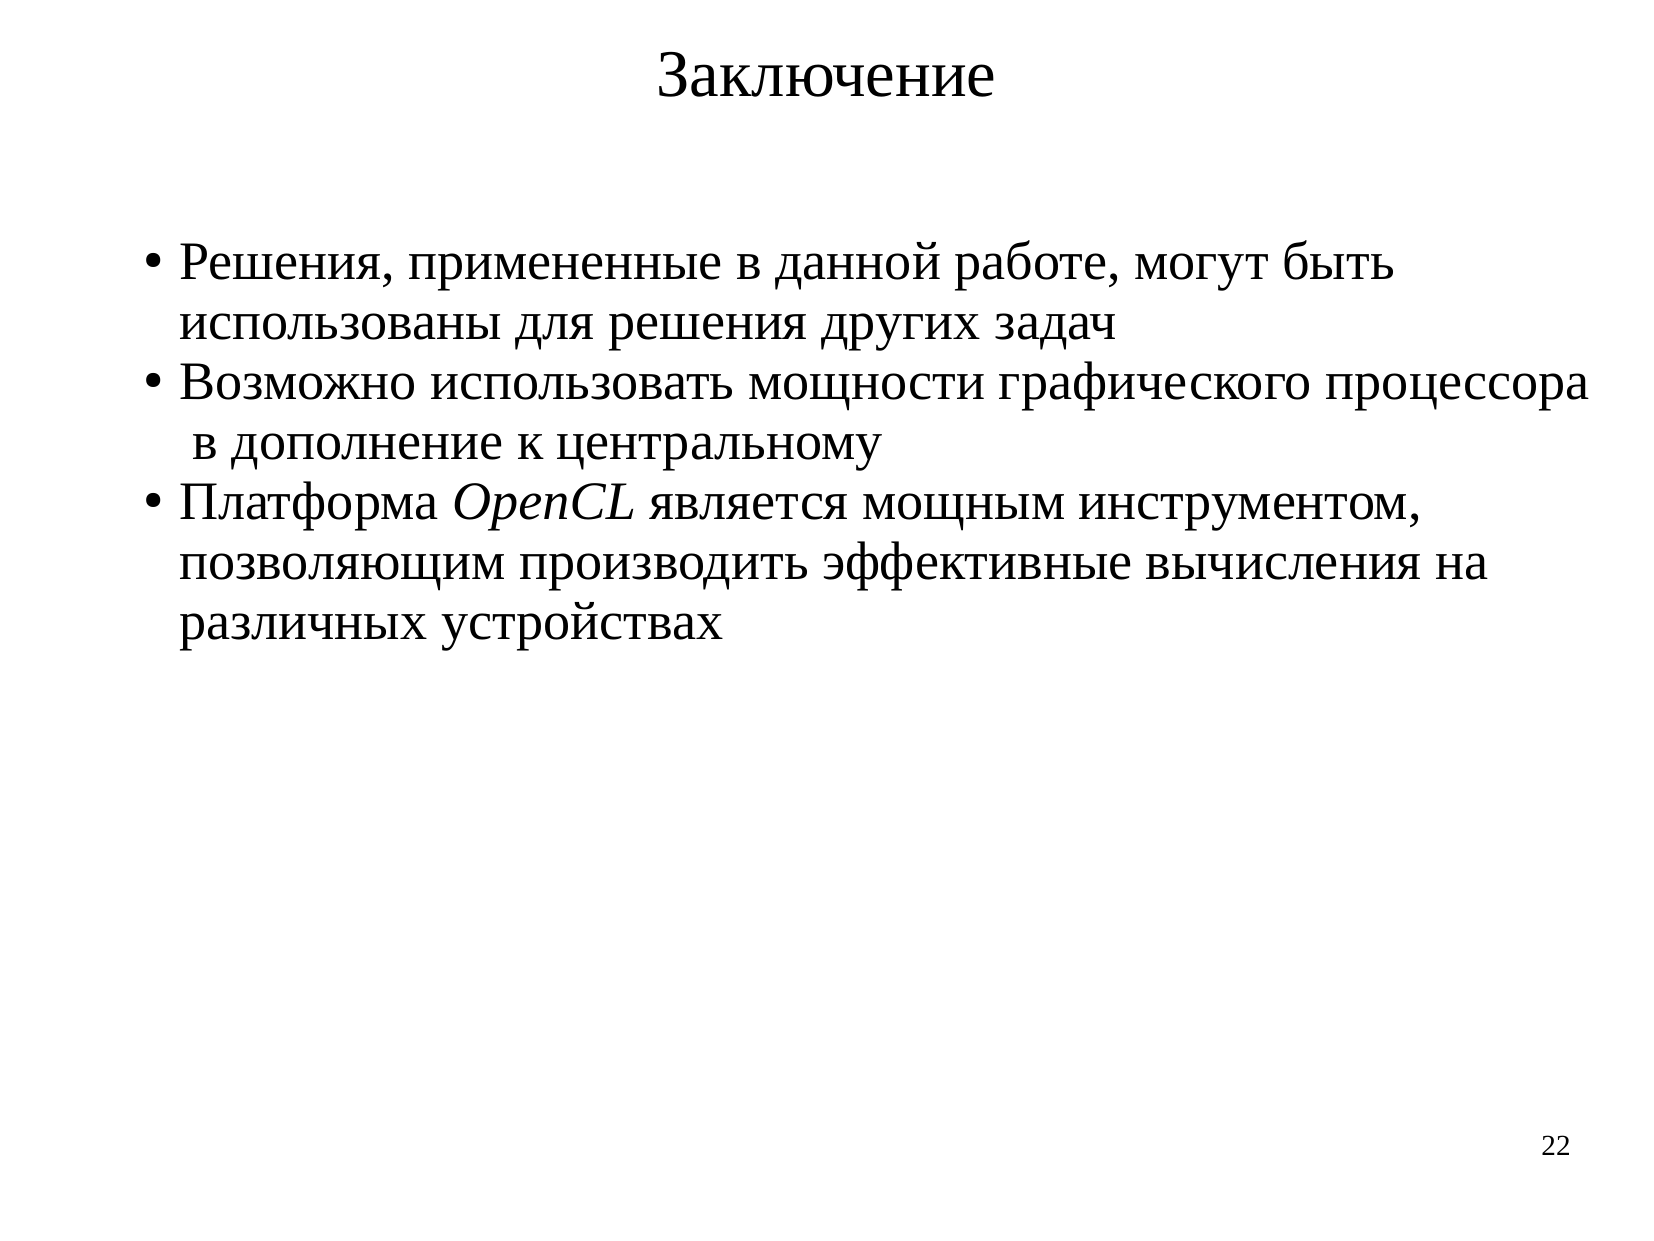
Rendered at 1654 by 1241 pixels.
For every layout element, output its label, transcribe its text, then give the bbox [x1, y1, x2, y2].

text_box Решения, примененные в данной работе, могут быть использованы для решения других задач Возможно использовать мощности графического процессора в дополнение к центральному Платформа OpenCL является мощным инструментом, позволяющим производить эффективные вычисления на различных устройствах [128, 224, 1606, 667]
text_box Заключение [641, 29, 1012, 119]
